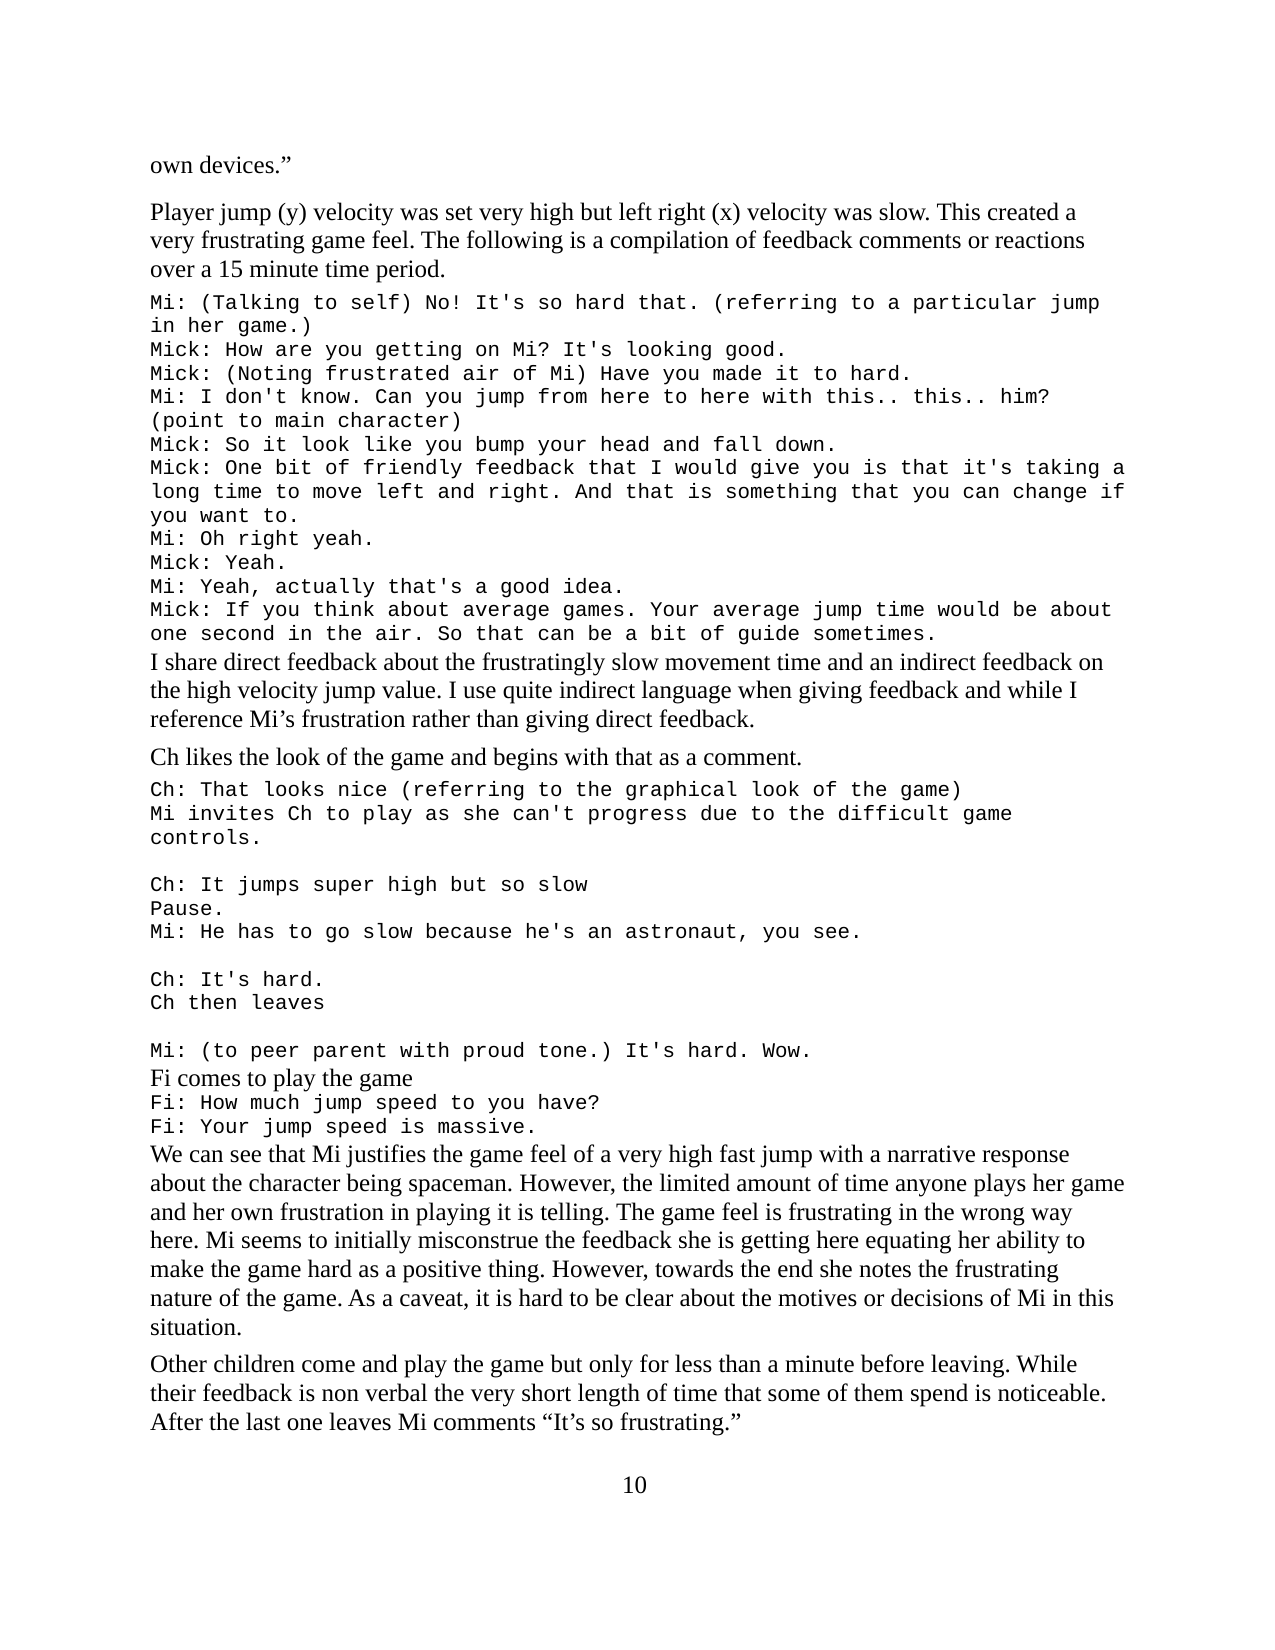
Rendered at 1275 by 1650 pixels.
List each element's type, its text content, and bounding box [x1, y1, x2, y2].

text Mi: (to peer parent with proud tone.) It's hard. Wow. [150, 1039, 1125, 1063]
text Mick: If you think about average games. Your average jump time would be about one second in the air. So that can be a bit of guide sometimes. [150, 599, 1125, 647]
text Mi: (Talking to self) No! It's so hard that. (referring to a particular jump in her game.) [150, 292, 1125, 339]
text Pause. [150, 898, 1125, 921]
text Fi comes to play the game [150, 1063, 1125, 1092]
text Ch: That looks nice (referring to the graphical look of the game) [150, 779, 1125, 803]
text Mick: How are you getting on Mi? It's looking good. [150, 339, 1125, 363]
text Ch then leaves [150, 992, 1125, 1016]
text Mi: Oh right yeah. [150, 528, 1125, 552]
text Ch: It jumps super high but so slow [150, 874, 1125, 898]
text Mick: Yeah. [150, 552, 1125, 576]
text We can see that Mi justifies the game feel of a very high fast jump with a narrative response about the character being spaceman. However, the limited amount of time anyone plays her game and her own frustration in playing it is telling. The game feel is frustrating in the wrong way here. Mi seems to initially misconstrue the feedback she is getting here equating her ability to make the game hard as a positive thing. However, towards the end she notes the frustrating nature of the game. As a caveat, it is hard to be clear about the motives or decisions of Mi in this situation. [150, 1139, 1125, 1341]
text Mick: So it look like you bump your head and fall down. [150, 434, 1125, 457]
text Fi: Your jump speed is massive. [150, 1116, 1125, 1139]
text Mi: He has to go slow because he's an astronaut, you see. [150, 921, 1125, 945]
text Fi: How much jump speed to you have? [150, 1092, 1125, 1116]
text Mick: (Noting frustrated air of Mi) Have you made it to hard. [150, 363, 1125, 386]
text Mi invites Ch to play as she can't progress due to the difficult game controls. [150, 803, 1125, 850]
text Player jump (y) velocity was set very high but left right (x) velocity was slow. This created a very frustrating game feel. The following is a compilation of feedback comments or reactions over a 15 minute time period. [150, 197, 1125, 283]
text Ch likes the look of the game and begins with that as a comment. [150, 742, 1125, 771]
text Mi: I don't know. Can you jump from here to here with this.. this.. him? (point to main character) [150, 386, 1125, 434]
text Mi: Yeah, actually that's a good idea. [150, 576, 1125, 599]
text Mick: One bit of friendly feedback that I would give you is that it's taking a long time to move left and right. And that is something that you can change if you want to. [150, 457, 1125, 528]
text Ch: It's hard. [150, 969, 1125, 992]
text I share direct feedback about the frustratingly slow movement time and an indirect feedback on the high velocity jump value. I use quite indirect language when giving feedback and while I reference Mi’s frustration rather than giving direct feedback. [150, 647, 1125, 733]
text Other children come and play the game but only for less than a minute before leaving. While their feedback is non verbal the very short length of time that some of them spend is noticeable. After the last one leaves Mi comments “It’s so frustrating.” [150, 1349, 1125, 1436]
text own devices.” [150, 150, 1125, 179]
